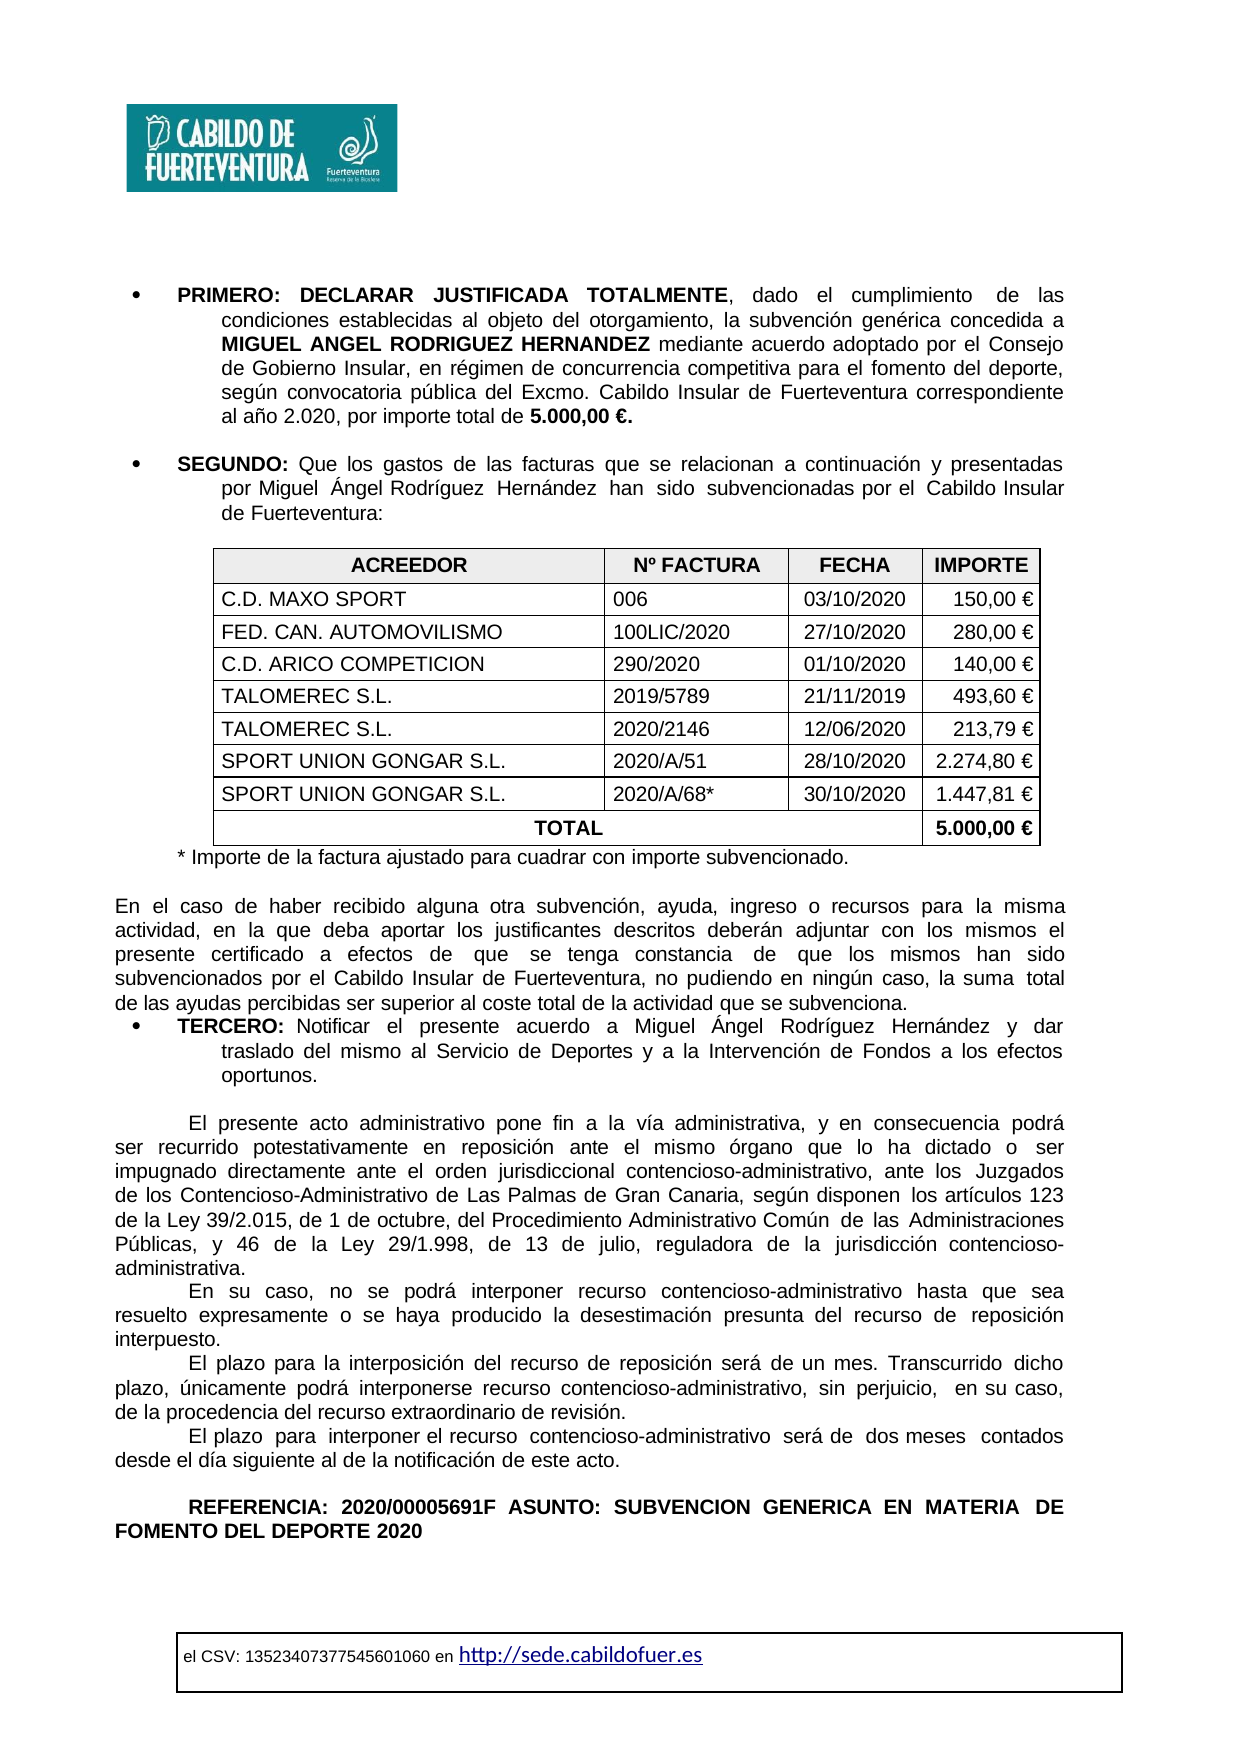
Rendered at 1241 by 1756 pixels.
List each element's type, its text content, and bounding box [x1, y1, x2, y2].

table_cell 006 [605, 584, 788, 615]
subtitle REFERENCIA: 2020/00005691F ASUNTO: SUBVENCION GENERICA EN MATERIA DE FOMENTO DEL DEPORTE 2020 [114, 1495, 1064, 1543]
table_cell 2020/2146 [605, 713, 788, 744]
table_cell 21/11/2019 [789, 681, 922, 712]
table_cell 30/10/2020 [789, 778, 922, 810]
table_cell 290/2020 [605, 648, 788, 679]
text En su caso, no se podrá interponer recurso contencioso-administrativo hasta que sea resuelto expresamente o se haya producido la desestimación presunta del recurso de reposición interpuesto. [114, 1280, 1065, 1351]
table_header ACREEDOR [214, 549, 604, 583]
table_cell TALOMEREC S.L. [214, 713, 604, 744]
table_cell 150,00 € [923, 584, 1039, 615]
list TERCERO: Notificar el presente acuerdo a Miguel Ángel Rodríguez Hernández y dar traslado del mismo al Servicio de Deportes y a la Intervención de Fondos a los efectos oportunos. [133, 1014, 1063, 1087]
table_cell SPORT UNION GONGAR S.L. [214, 778, 604, 810]
table_cell 27/10/2020 [789, 616, 922, 647]
table_cell 01/10/2020 [789, 648, 922, 679]
table_cell 2.274,80 € [923, 745, 1039, 776]
table_cell TOTAL [214, 811, 922, 845]
table_cell 1.447,81 € [923, 778, 1039, 810]
text * Importe de la factura ajustado para cuadrar con importe subvencionado. [177, 846, 1136, 869]
table_cell 28/10/2020 [789, 745, 922, 776]
table_cell 213,79 € [923, 713, 1039, 744]
table_cell 280,00 € [923, 616, 1039, 647]
table_cell FED. CAN. AUTOMOVILISMO [214, 616, 604, 647]
table_header Nº FACTURA [605, 549, 788, 583]
table_cell SPORT UNION GONGAR S.L. [214, 745, 604, 776]
table_cell 2020/A/51 [605, 745, 788, 776]
text El plazo para interponer el recurso contencioso-administrativo será de dos meses contados desde el día siguiente al de la notificación de este acto. [114, 1423, 1064, 1472]
text El presente acto administrativo pone fin a la vía administrativa, y en consecuencia podrá ser recurrido potestativamente en reposición ante el mismo órgano que lo ha dictado o ser impugnado directamente ante el orden jurisdiccional contencioso-administrativo, ante los Juzgados de los Contencioso-Administrativo de Las Palmas de Gran Canaria, según disponen los artículos 123 de la Ley 39/2.015, de 1 de octubre, del Procedimiento Administrativo Común de las Administraciones Públicas, y 46 de la Ley 29/1.998, de 13 de julio, reguladora de la jurisdicción contencioso-administrativa. [114, 1111, 1064, 1280]
list PRIMERO: DECLARAR JUSTIFICADA TOTALMENTE, dado el cumplimiento de las condiciones establecidas al objeto del otorgamiento, la subvención genérica concedida a MIGUEL ANGEL RODRIGUEZ HERNANDEZ mediante acuerdo adoptado por el Consejo de Gobierno Insular, en régimen de concurrencia competitiva para el fomento del deporte, según convocatoria pública del Excmo. Cabildo Insular de Fuerteventura correspondiente al año 2.020, por importe total de 5.000,00 €. [133, 283, 1064, 428]
table_cell 2019/5789 [605, 681, 788, 712]
table_cell 12/06/2020 [789, 713, 922, 744]
table_cell 493,60 € [923, 681, 1039, 712]
table_cell C.D. MAXO SPORT [214, 584, 604, 615]
text El plazo para la interposición del recurso de reposición será de un mes. Transcurrido dicho plazo, únicamente podrá interponerse recurso contencioso-administrativo, sin perjuicio, en su caso, de la procedencia del recurso extraordinario de revisión. [114, 1351, 1064, 1423]
table_cell 2020/A/68* [605, 778, 788, 810]
table_cell 03/10/2020 [789, 584, 922, 615]
table_cell C.D. ARICO COMPETICION [214, 648, 604, 679]
table_header FECHA [789, 549, 922, 583]
table_cell 140,00 € [923, 648, 1039, 679]
table_header IMPORTE [923, 549, 1039, 583]
table_cell 100LIC/2020 [605, 616, 788, 647]
list SEGUNDO: Que los gastos de las facturas que se relacionan a continuación y presentadas por Miguel Ángel Rodríguez Hernández han sido subvencionadas por el Cabildo Insular de Fuerteventura: [133, 452, 1064, 524]
text En el caso de haber recibido alguna otra subvención, ayuda, ingreso o recursos para la misma actividad, en la que deba aportar los justificantes descritos deberán adjuntar con los mismos el presente certificado a efectos de que se tenga constancia de que los mismos han sido subvencionados por el Cabildo Insular de Fuerteventura, no pudiendo en ningún caso, la suma total de las ayudas percibidas ser superior al coste total de la actividad que se subvenciona. [114, 894, 1066, 1014]
table_cell TALOMEREC S.L. [214, 681, 604, 712]
table_cell 5.000,00 € [923, 811, 1039, 845]
